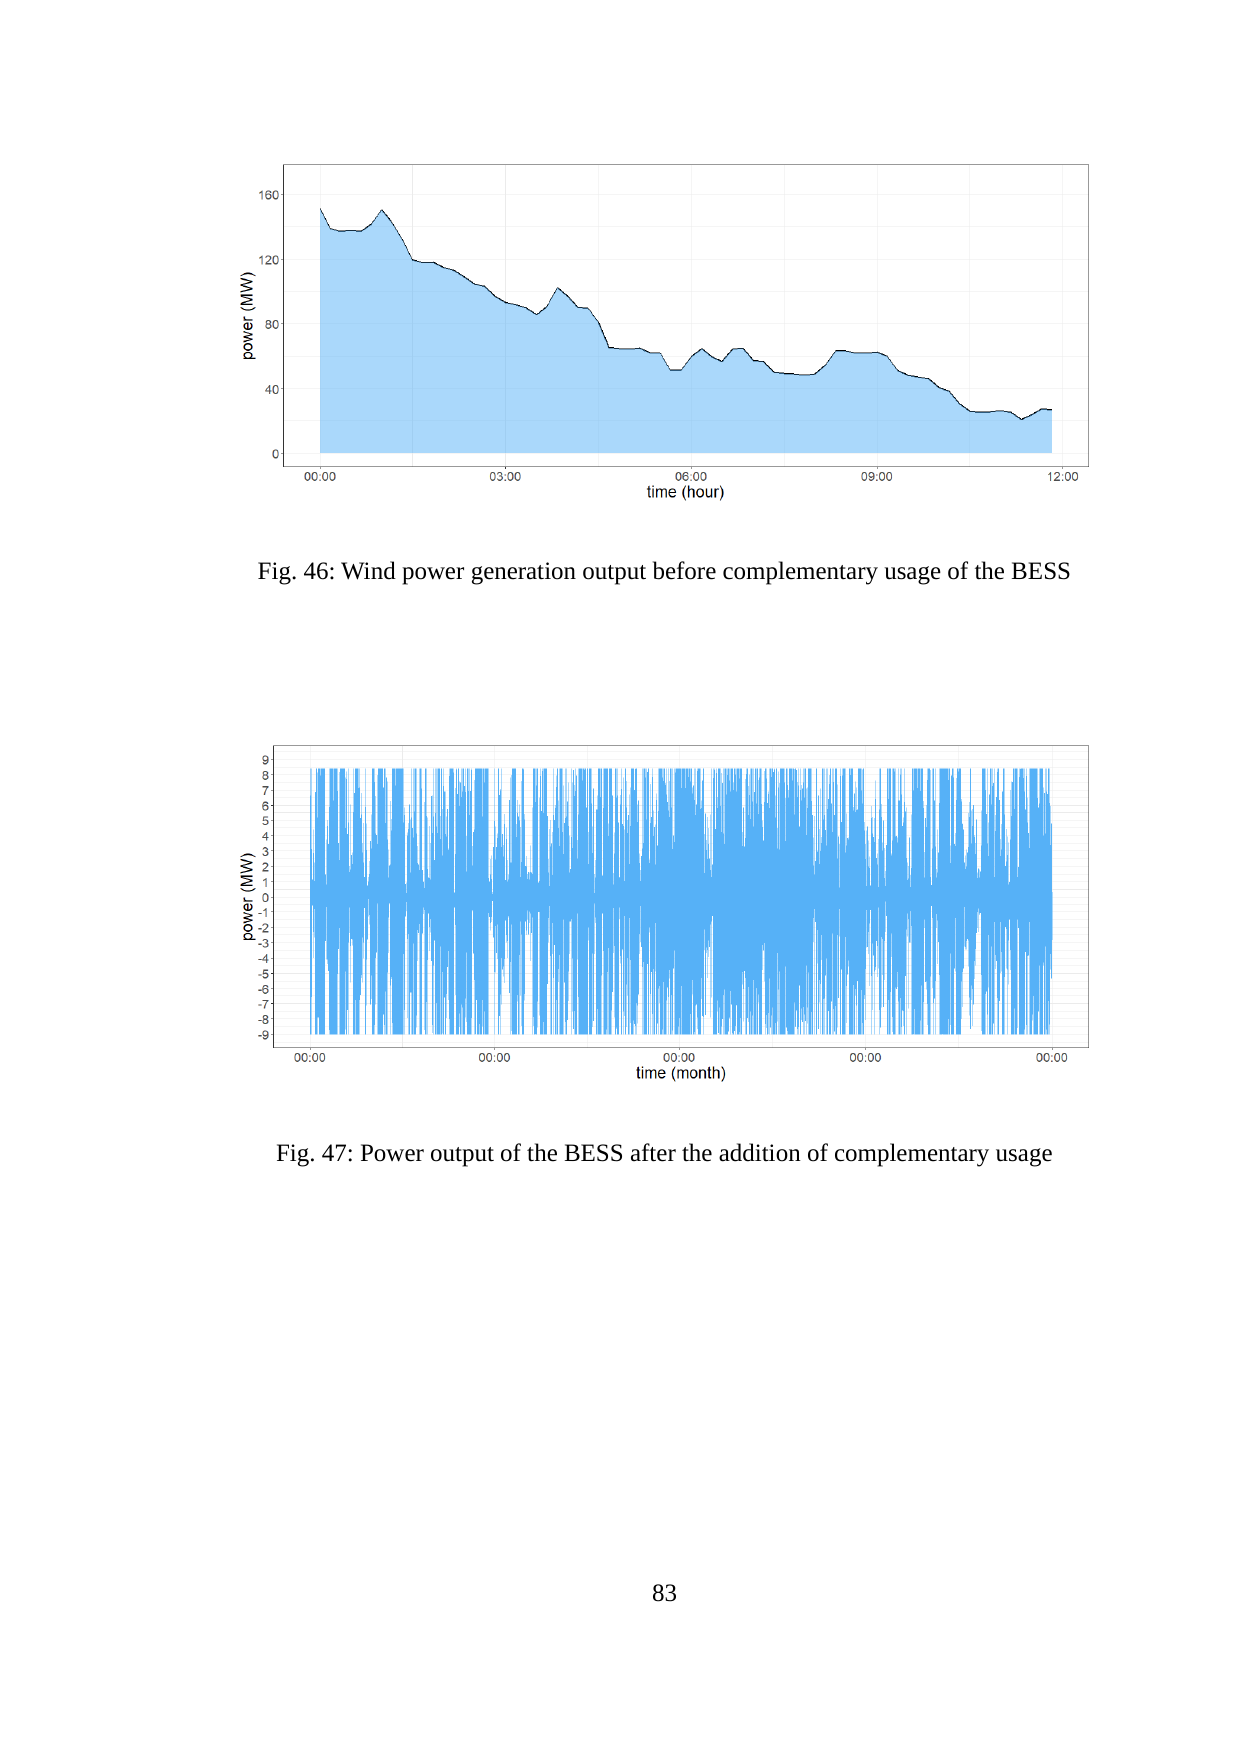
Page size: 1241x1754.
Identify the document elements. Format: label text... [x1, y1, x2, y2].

picture [236, 741, 1093, 1084]
picture [236, 160, 1093, 503]
text Fig. 46: Wind power generation output before complementary usage of the BESS [236, 556, 1093, 585]
text Fig. 47: Power output of the BESS after the addition of complementary usage [236, 1138, 1093, 1167]
